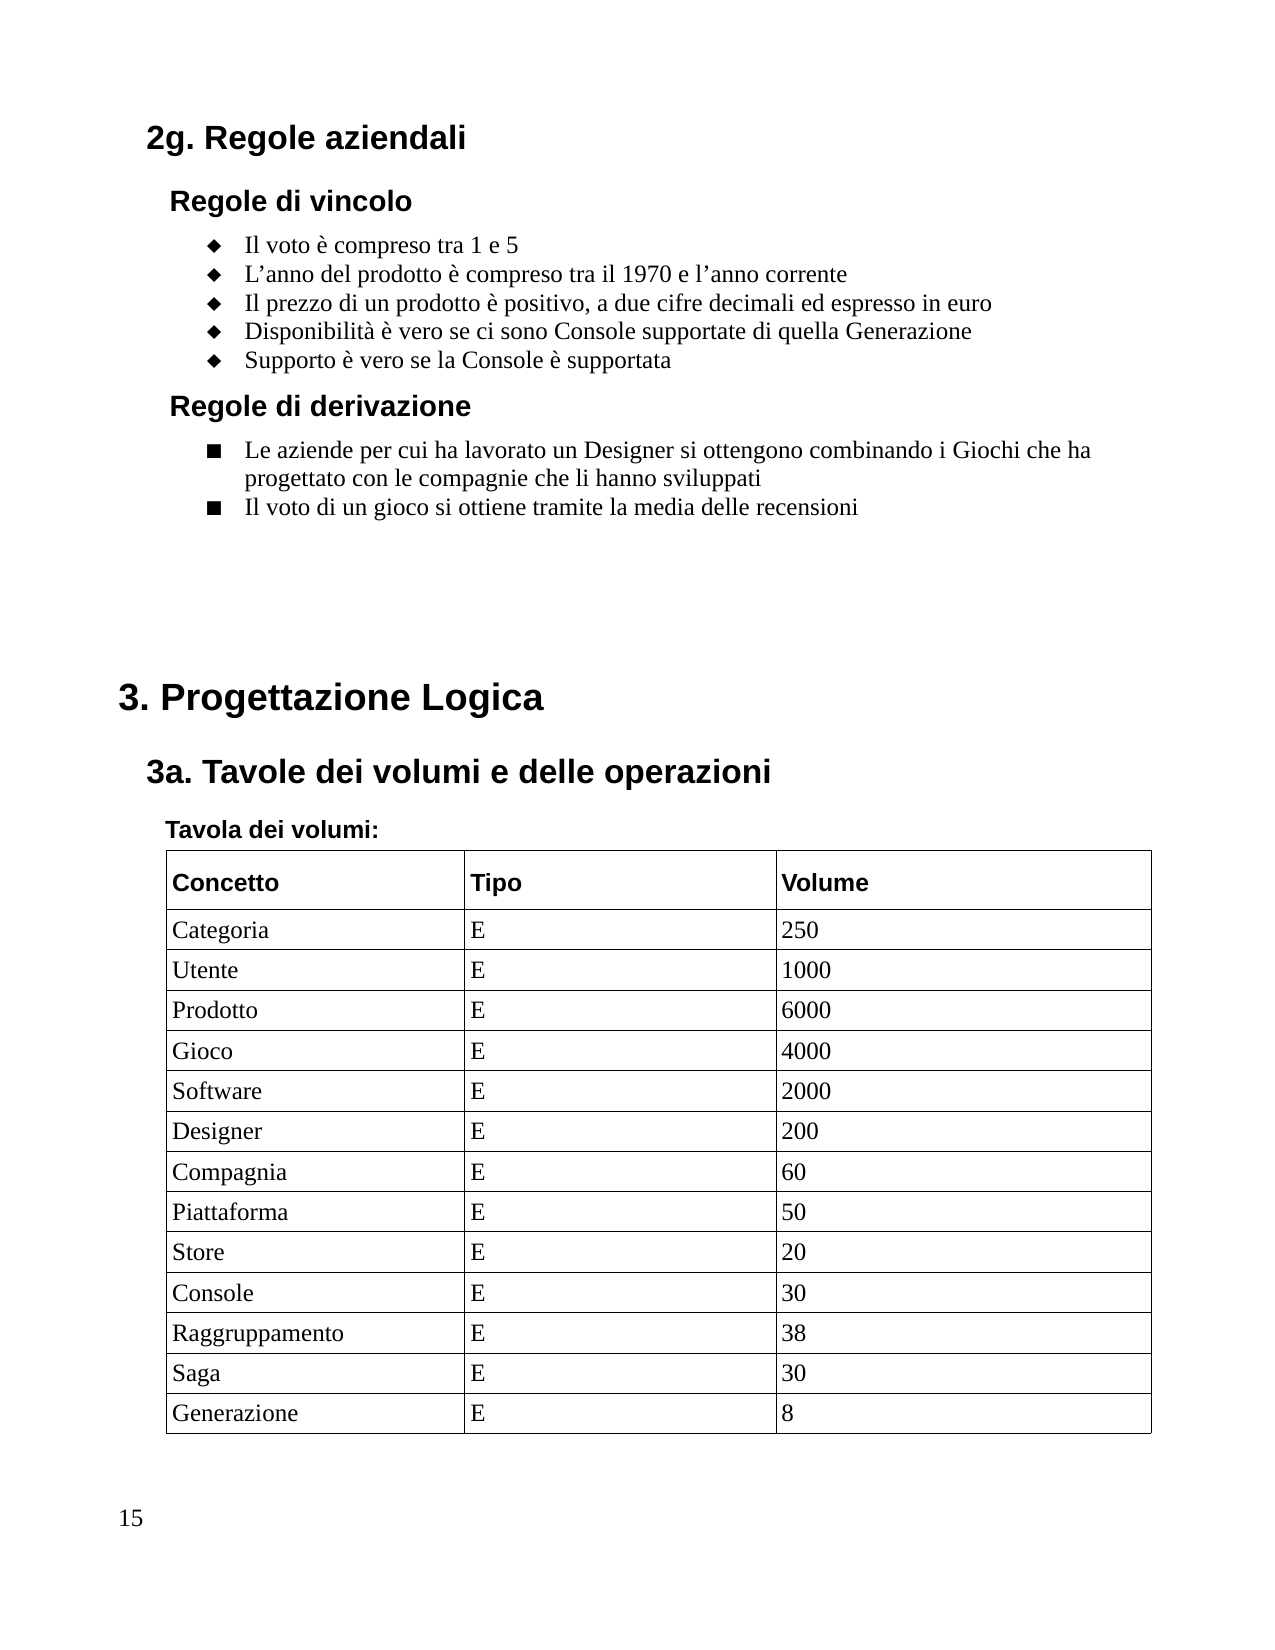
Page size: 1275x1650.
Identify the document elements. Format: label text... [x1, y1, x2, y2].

table_cell 50 [777, 1192, 1151, 1231]
table_cell Categoria [167, 910, 464, 949]
subtitle 3a. Tavole dei volumi e delle operazioni [146, 752, 1157, 790]
table_header Concetto [167, 851, 464, 909]
subtitle 3. Progettazione Logica [118, 675, 1157, 718]
table_cell 30 [777, 1354, 1151, 1393]
table_cell E [465, 950, 776, 989]
table_cell Il voto è compreso tra 1 e 5 L’anno del prodotto è compreso tra il 1970 e l’anno corrente Il prezzo di un prodotto è positivo, a due cifre decimali ed espresso in euro Disponibilità è vero se ci sono Console supportate di quella Generazione Supporto è vero se la Console è supportata [169, 230, 1154, 374]
table_cell Piattaforma [167, 1192, 464, 1231]
table_cell 4000 [777, 1031, 1151, 1070]
table_cell Raggruppamento [167, 1313, 464, 1352]
table_cell Console [167, 1273, 464, 1312]
table_header Volume [777, 851, 1151, 909]
table_cell E [465, 1232, 776, 1272]
table_cell Compagnia [167, 1152, 464, 1191]
table_cell E [465, 991, 776, 1030]
table_cell Software [167, 1071, 464, 1111]
table_cell Saga [167, 1354, 464, 1393]
table_cell E [465, 1313, 776, 1352]
table_cell E [465, 910, 776, 949]
table_cell Prodotto [167, 991, 464, 1030]
table_cell 250 [777, 910, 1151, 949]
table_cell 200 [777, 1112, 1151, 1151]
table_cell Store [167, 1232, 464, 1272]
table_cell 8 [777, 1394, 1151, 1433]
table_cell Designer [167, 1112, 464, 1151]
table_cell E [465, 1394, 776, 1433]
table_cell E [465, 1192, 776, 1231]
table_cell E [465, 1031, 776, 1070]
table_cell Regole di derivazione [169, 374, 1154, 435]
table_header Regole di vincolo [169, 169, 1154, 230]
table_cell Generazione [167, 1394, 464, 1433]
table_cell E [465, 1152, 776, 1191]
table_cell Utente [167, 950, 464, 989]
table_header Tipo [465, 851, 776, 909]
table_cell E [465, 1354, 776, 1393]
table_cell 1000 [777, 950, 1151, 989]
subtitle 2g. Regole aziendali [146, 118, 1157, 157]
table_cell E [465, 1071, 776, 1111]
table_cell 20 [777, 1232, 1151, 1272]
table_cell 30 [777, 1273, 1151, 1312]
table_cell E [465, 1112, 776, 1151]
table_cell 2000 [777, 1071, 1151, 1111]
table_cell 60 [777, 1152, 1151, 1191]
subtitle Tavola dei volumi: [165, 815, 1157, 844]
table_cell Gioco [167, 1031, 464, 1070]
table_cell 6000 [777, 991, 1151, 1030]
table_cell Le aziende per cui ha lavorato un Designer si ottengono combinando i Giochi che ha progettato con le compagnie che li hanno sviluppati Il voto di un gioco si ottiene tramite la media delle recensioni [169, 435, 1154, 521]
table_cell E [465, 1273, 776, 1312]
table_cell 38 [777, 1313, 1151, 1352]
